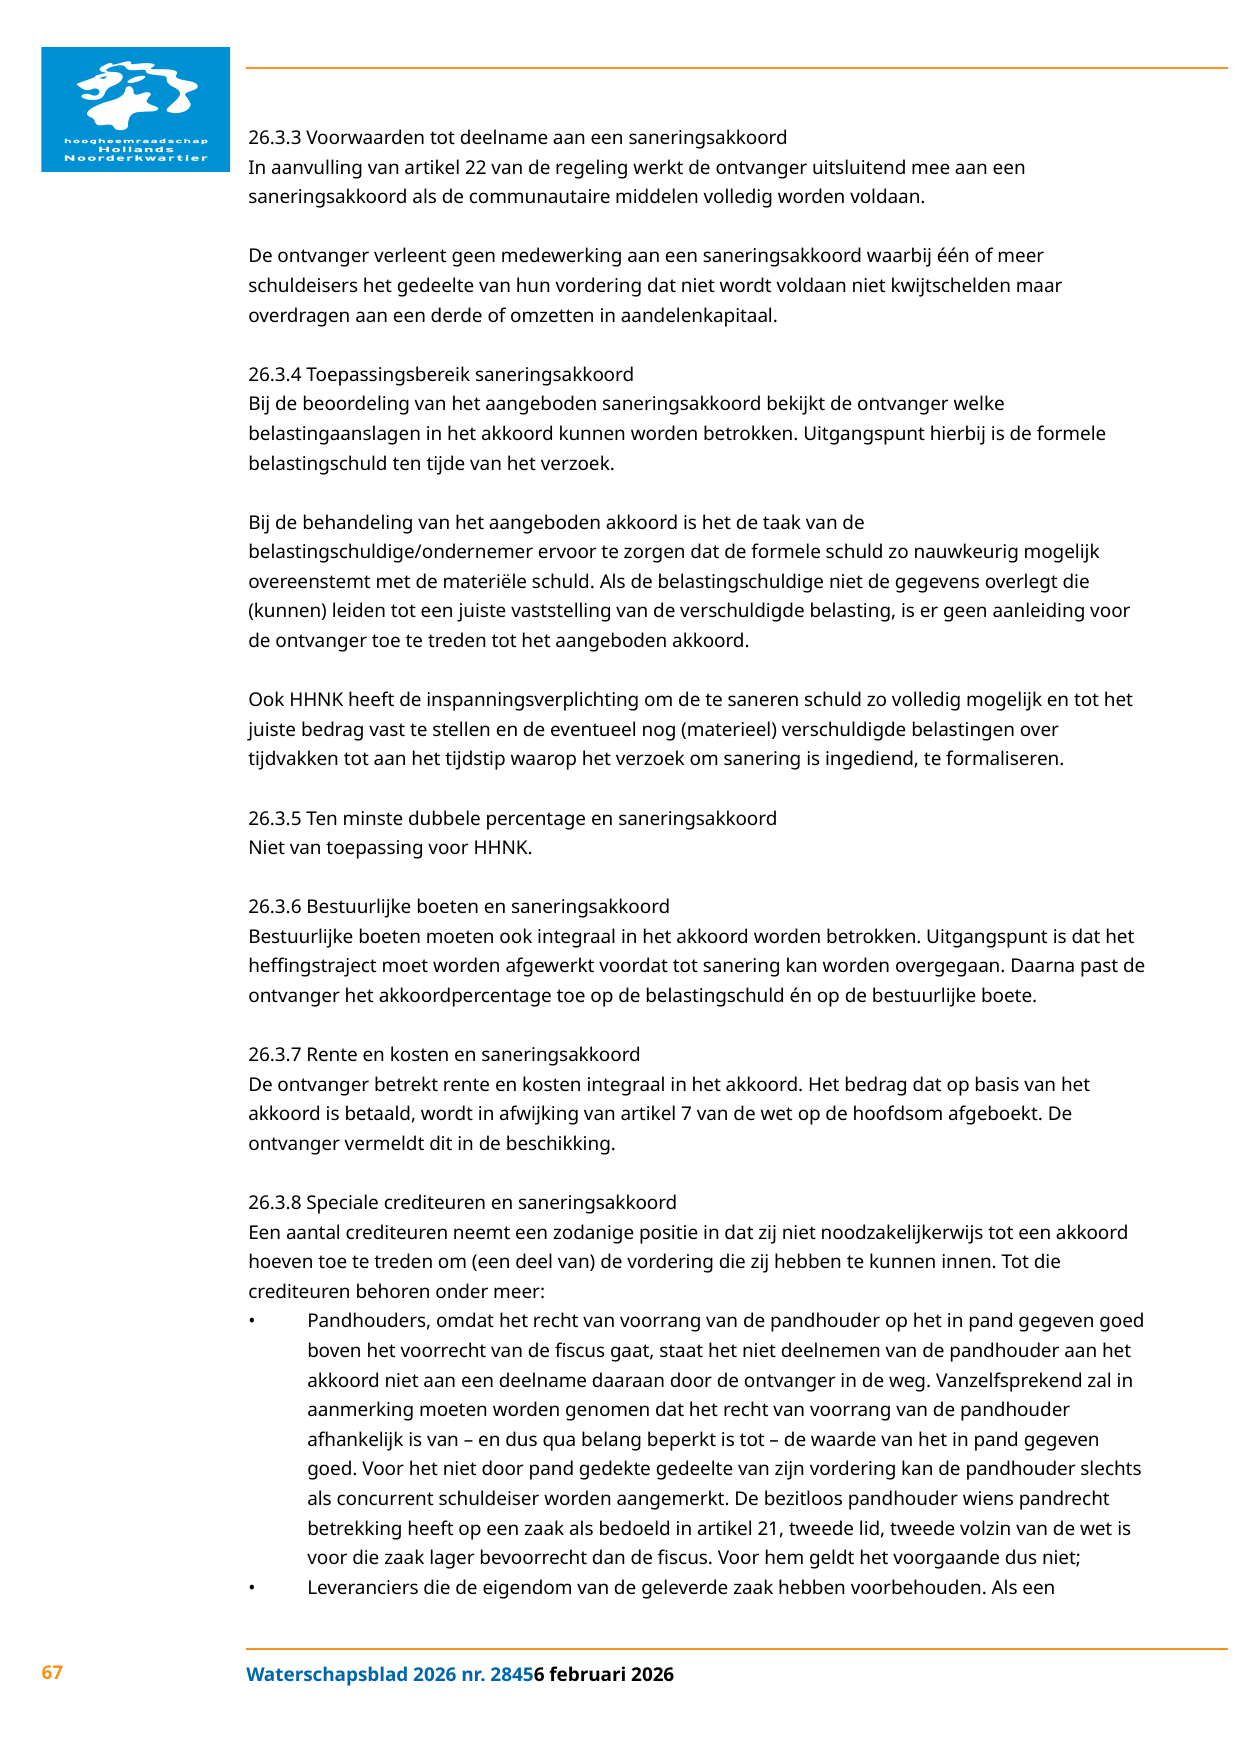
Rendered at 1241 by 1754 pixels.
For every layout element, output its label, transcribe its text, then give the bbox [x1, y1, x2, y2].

picture [78, 64, 122, 99]
text Een aantal crediteuren neemt een zodanige positie in dat zij niet noodzakelijkerwijs tot een akkoord hoeven toe te treden om (een deel van) de vordering die zij hebben te kunnen innen. Tot die crediteuren behoren onder meer: [248, 1219, 1152, 1304]
text De ontvanger verleent geen medewerking aan een saneringsakkoord waarbij één of meer schuldeisers het gedeelte van hun vordering dat niet wordt voldaan niet kwijtschelden maar overdragen aan een derde of omzetten in aandelenkapitaal. [248, 243, 1152, 328]
text 26.3.3 Voorwaarden tot deelname aan een saneringsakkoord [248, 124, 1152, 150]
text 26.3.4 Toepassingsbereik saneringsakkoord [248, 361, 1152, 387]
text Bestuurlijke boeten moeten ook integraal in het akkoord worden betrokken. Uitgangspunt is dat het heffingstraject moet worden afgewerkt voordat tot sanering kan worden overgegaan. Daarna past de ontvanger het akkoordpercentage toe op de belastingschuld én op de bestuurlijke boete. [248, 923, 1152, 1008]
picture [129, 76, 144, 82]
picture [88, 87, 157, 130]
text 26.3.8 Speciale crediteuren en saneringsakkoord [248, 1189, 1152, 1215]
text De ontvanger betrekt rente en kosten integraal in het akkoord. Het bedrag dat op basis van het akkoord is betaald, wordt in afwijking van artikel 7 van de wet op de hoofdsom afgeboekt. De ontvanger vermeldt dit in de beschikking. [248, 1071, 1152, 1156]
text 26.3.5 Ten minste dubbele percentage en saneringsakkoord [248, 805, 1152, 831]
text In aanvulling van artikel 22 van de regeling werkt de ontvanger uitsluitend mee aan een saneringsakkoord als de communautaire middelen volledig worden voldaan. [248, 154, 1152, 209]
text Niet van toepassing voor HHNK. [248, 834, 1152, 860]
text 26.3.6 Bestuurlijke boeten en saneringsakkoord [248, 893, 1152, 919]
text Bij de beoordeling van het aangeboden saneringsakkoord bekijkt de ontvanger welke belastingaanslagen in het akkoord kunnen worden betrokken. Uitgangspunt hierbij is de formele belastingschuld ten tijde van het verzoek. [248, 391, 1152, 476]
text Bij de behandeling van het aangeboden akkoord is het de taak van de belastingschuldige/ondernemer ervoor te zorgen dat de formele schuld zo nauwkeurig mogelijk overeenstemt met de materiële schuld. Als de belastingschuldige niet de gegevens overlegt die (kunnen) leiden tot een juiste vaststelling van de verschuldigde belasting, is er geen aanleiding voor de ontvanger toe te treden tot het aangeboden akkoord. [248, 509, 1152, 653]
list Pandhouders, omdat het recht van voorrang van de pandhouder op het in pand gegeven goed boven het voorrecht van de fiscus gaat, staat het niet deelnemen van de pandhouder aan het akkoord niet aan een deelname daaraan door de ontvanger in de weg. Vanzelfsprekend zal in aanmerking moeten worden genomen dat het recht van voorrang van de pandhouder afhankelijk is van – en dus qua belang beperkt is tot – de waarde van het in pand gegeven goed. Voor het niet door pand gedekte gedeelte van zijn vordering kan de pandhouder slechts als concurrent schuldeiser worden aangemerkt. De bezitloos pandhouder wiens pandrecht betrekking heeft op een zaak als bedoeld in artikel 21, tweede lid, tweede volzin van de wet is voor die zaak lager bevoorrecht dan de fiscus. Voor hem geldt het voorgaande dus niet; [248, 1308, 1152, 1570]
text Ook HHNK heeft de inspanningsverplichting om de te saneren schuld zo volledig mogelijk en tot het juiste bedrag vast te stellen en de eventueel nog (materieel) verschuldigde belastingen over tijdvakken tot aan het tijdstip waarop het verzoek om sanering is ingediend, te formaliseren. [248, 686, 1152, 771]
picture [118, 62, 197, 112]
text 26.3.7 Rente en kosten en saneringsakkoord [248, 1041, 1152, 1067]
list Leveranciers die de eigendom van de geleverde zaak hebben voorbehouden. Als een [248, 1574, 1152, 1600]
